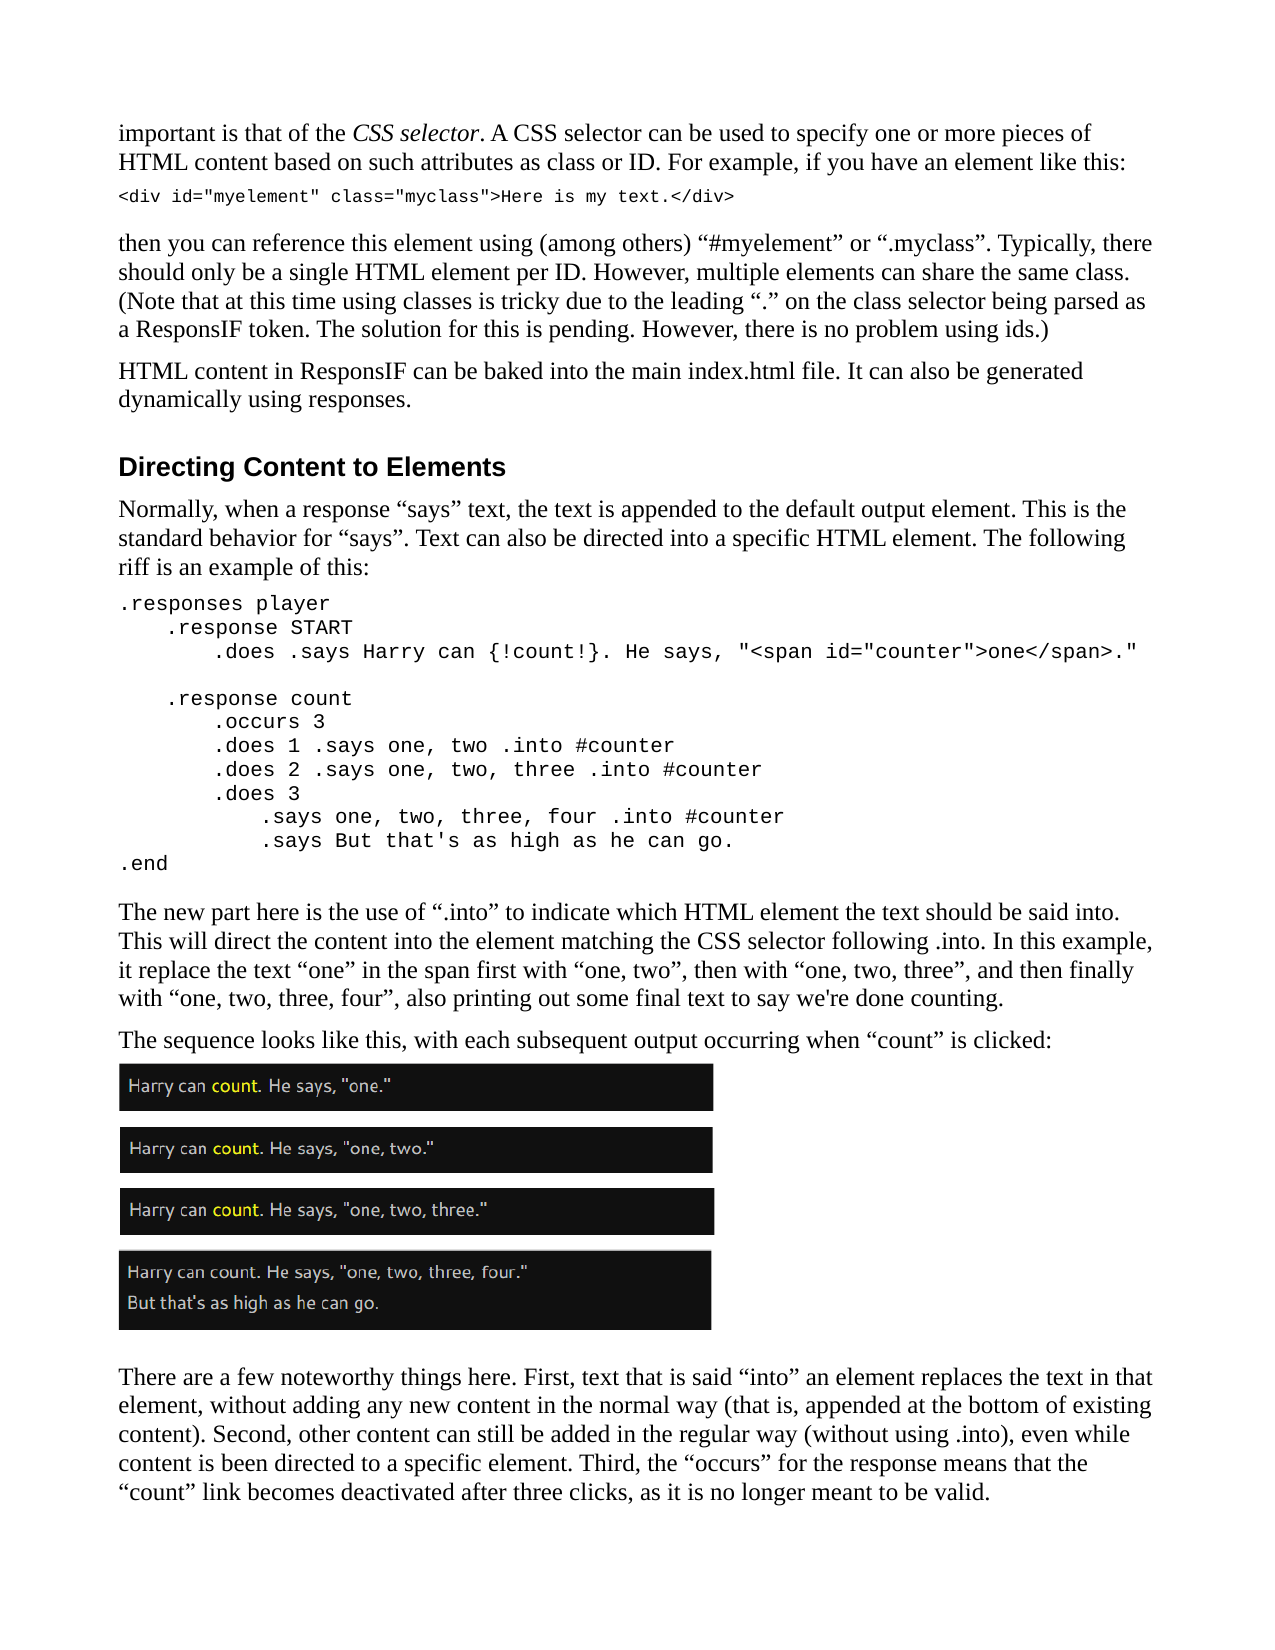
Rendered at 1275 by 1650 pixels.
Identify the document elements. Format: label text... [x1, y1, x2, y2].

text .response START [118, 617, 1157, 641]
text .end [118, 853, 1157, 877]
text .says one, two, three, four .into #counter [118, 806, 1157, 830]
text .response count [118, 688, 1157, 712]
text important is that of the CSS selector. A CSS selector can be used to specify one or more pieces of HTML content based on such attributes as class or ID. For example, if you have an element like this: [118, 118, 1157, 176]
text <div id="myelement" class="myclass">Here is my text.</div> [118, 188, 1157, 208]
text There are a few noteworthy things here. First, text that is said “into” an element replaces the text in that element, without adding any new content in the normal way (that is, appended at the bottom of existing content). Second, other content can still be added in the regular way (without using .into), even while content is been directed to a specific element. Third, the “occurs” for the response means that the “count” link becomes deactivated after three clicks, as it is no longer meant to be valid. [118, 1362, 1157, 1505]
text then you can reference this element using (among others) “#myelement” or “.myclass”. Typically, there should only be a single HTML element per ID. However, multiple elements can share the same class. (Note that at this time using classes is tricky due to the leading “.” on the class selector being parsed as a ResponsIF token. The solution for this is pending. However, there is no problem using ids.) [118, 228, 1157, 343]
picture [120, 1127, 713, 1173]
text Normally, when a response “says” text, the text is appended to the default output element. This is the standard behavior for “says”. Text can also be directed into a specific HTML element. The following riff is an example of this: [118, 494, 1157, 581]
picture [120, 1188, 715, 1235]
text The sequence looks like this, with each subsequent output occurring when “count” is clicked: [118, 1025, 1157, 1053]
picture [119, 1063, 714, 1111]
text .does 2 .says one, two, three .into #counter [118, 759, 1157, 782]
text .occurs 3 [118, 712, 1157, 735]
text The new part here is the use of “.into” to indicate which HTML element the text should be said into. This will direct the content into the element matching the CSS selector following .into. In this example, it replace the text “one” in the span first with “one, two”, then with “one, two, three”, and then finally with “one, two, three, four”, also printing out some final text to say we're done counting. [118, 897, 1157, 1012]
subtitle Directing Content to Elements [118, 451, 1157, 482]
text .does 1 .says one, two .into #counter [118, 735, 1157, 759]
text .says But that's as high as he can go. [118, 830, 1157, 853]
text HTML content in ResponsIF can be baked into the main index.html file. It can also be generated dynamically using responses. [118, 356, 1157, 413]
text .responses player [118, 593, 1157, 617]
text .does 3 [118, 782, 1157, 806]
text .does .says Harry can {!count!}. He says, "<span id="counter">one</span>." [118, 641, 1157, 664]
picture [118, 1249, 712, 1330]
